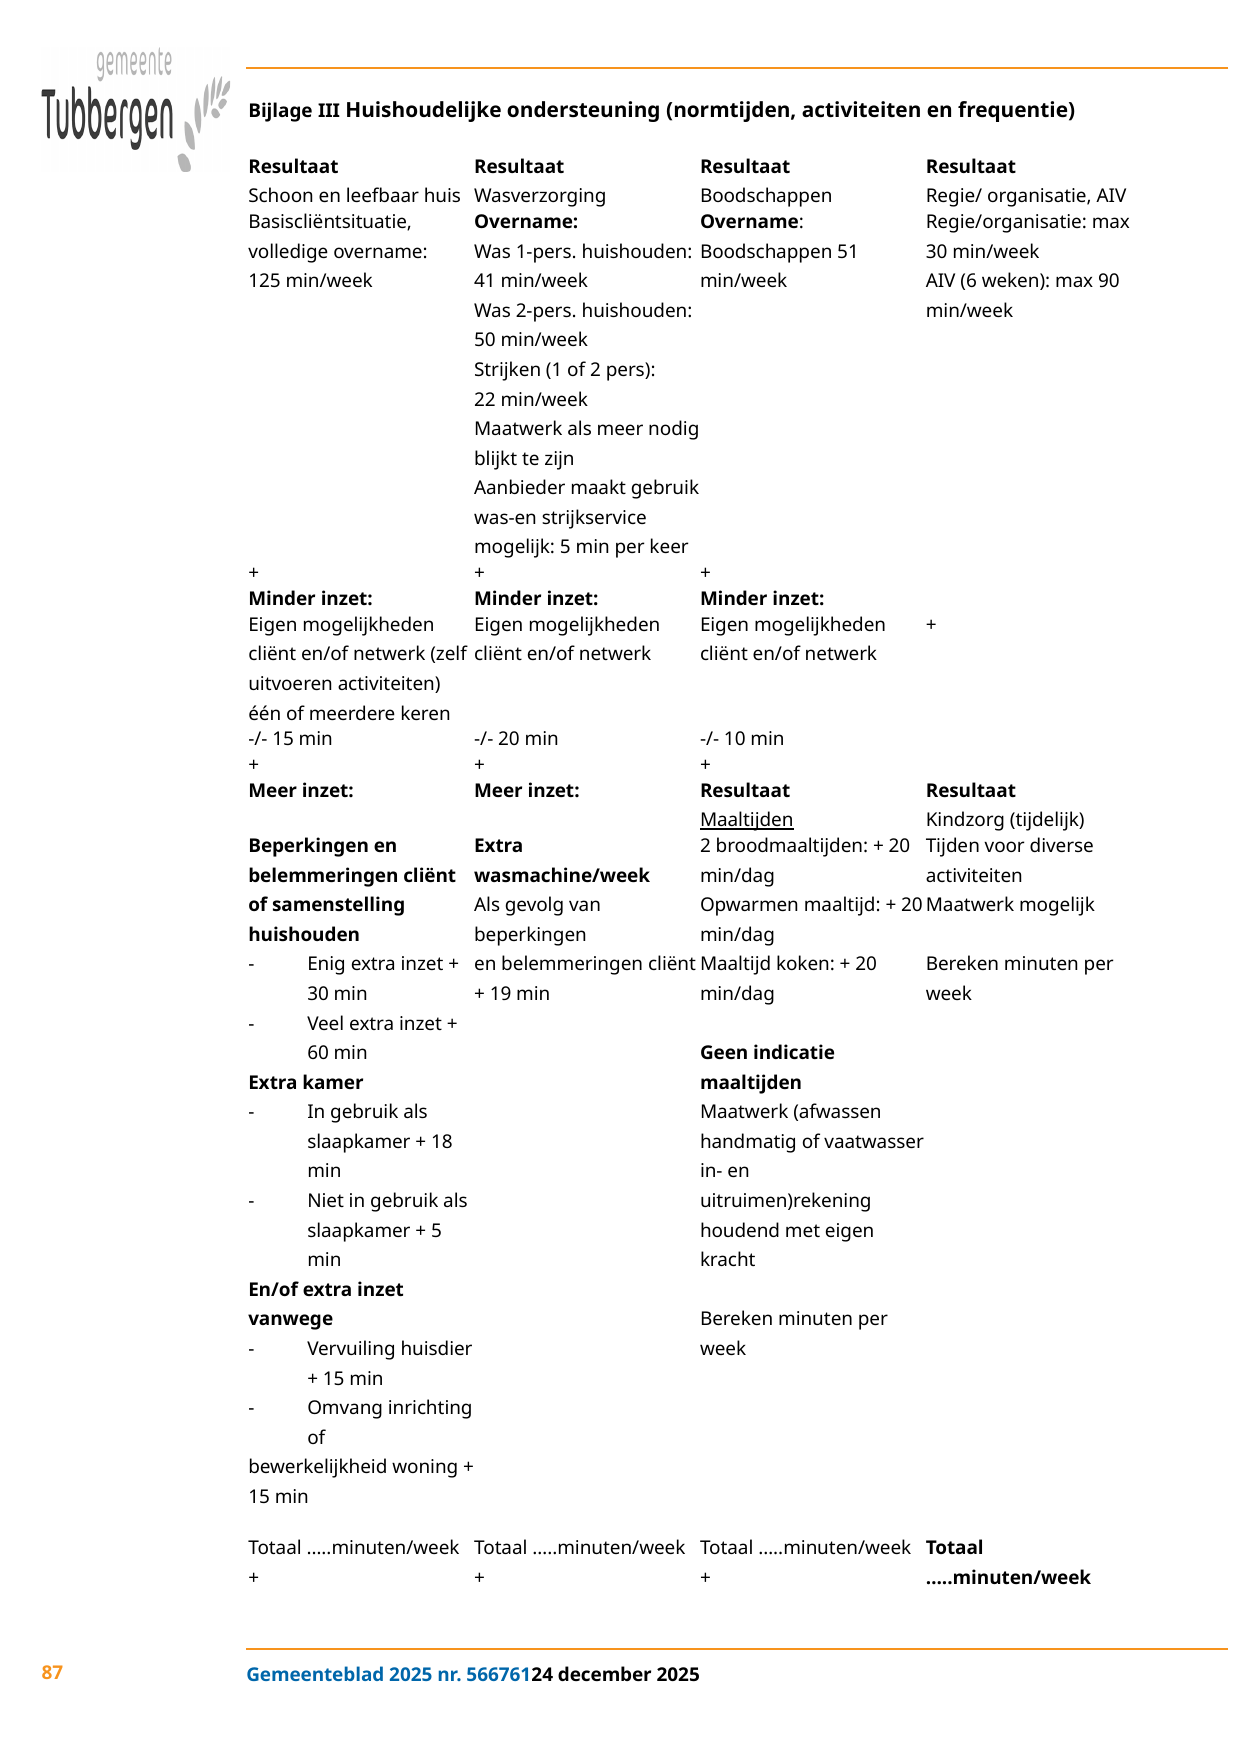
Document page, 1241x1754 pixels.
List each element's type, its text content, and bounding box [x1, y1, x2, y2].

table_cell + [926, 611, 1152, 777]
table_header Resultaat Regie/ organisatie, AIV [926, 153, 1152, 208]
table_cell Minder inzet: [700, 585, 926, 611]
table_cell Resultaat Maaltijden [700, 777, 926, 832]
table_cell [926, 1509, 1152, 1534]
table_cell Minder inzet: [474, 585, 700, 611]
table_cell Minder inzet: [248, 585, 474, 611]
text Bijlage III Huishoudelijke ondersteuning (normtijden, activiteiten en frequentie) [248, 95, 1152, 123]
table_cell Meer inzet: [474, 777, 700, 832]
table_cell Regie/organisatie: max 30 min/week AIV (6 weken): max 90 min/week [926, 208, 1152, 559]
table_cell Eigen mogelijkheden cliënt en/of netwerk (zelf uitvoeren activiteiten) één of meerdere keren [248, 611, 474, 725]
table_cell + [248, 751, 474, 777]
table_cell Totaal …..minuten/week + [474, 1535, 700, 1590]
table_cell -/- 20 min [474, 725, 700, 751]
table_cell + [248, 560, 474, 585]
table_header Resultaat Wasverzorging [474, 153, 700, 208]
table_cell + [700, 751, 926, 777]
table_cell -/- 15 min [248, 725, 474, 751]
table_cell Resultaat Kindzorg (tijdelijk) [926, 777, 1152, 832]
table_cell Basiscliëntsituatie, volledige overname: 125 min/week [248, 208, 474, 559]
table_cell Eigen mogelijkheden cliënt en/of netwerk [700, 611, 926, 725]
table_cell [700, 1509, 926, 1534]
table_cell Overname: Boodschappen 51 min/week [700, 208, 926, 559]
table_cell 2 broodmaaltijden: + 20 min/dag Opwarmen maaltijd: + 20 min/dag Maaltijd koken: + 20 min/dag Geen indicatie maaltijden Maatwerk (afwassen handmatig of vaatwasser in- en uitruimen)rekening houdend met eigen kracht Bereken minuten per week [700, 832, 926, 1509]
table_cell Eigen mogelijkheden cliënt en/of netwerk [474, 611, 700, 725]
picture [41, 47, 231, 172]
table_cell Totaal …..minuten/week + [248, 1535, 474, 1590]
table_cell [474, 1509, 700, 1534]
table_cell Beperkingen en belemmeringen cliënt of samenstelling huishouden Enig extra inzet + 30 min Veel extra inzet + 60 min Extra kamer In gebruik als slaapkamer + 18 min Niet in gebruik als slaapkamer + 5 min En/of extra inzet vanwege Vervuiling huisdier + 15 min Omvang inrichting of bewerkelijkheid woning + 15 min [248, 832, 474, 1509]
table_cell [248, 1509, 474, 1534]
table_cell Tijden voor diverse activiteiten Maatwerk mogelijk Bereken minuten per week [926, 832, 1152, 1509]
table_cell + [474, 751, 700, 777]
table_cell Meer inzet: [248, 777, 474, 832]
table_cell Extra wasmachine/week Als gevolg van beperkingen en belemmeringen cliënt + 19 min [474, 832, 700, 1509]
table_cell Totaal …..minuten/week [926, 1535, 1152, 1590]
table_cell -/- 10 min [700, 725, 926, 751]
table_cell [926, 560, 1152, 611]
table_cell + [474, 560, 700, 585]
table_cell Totaal …..minuten/week + [700, 1535, 926, 1590]
table_header Resultaat Schoon en leefbaar huis [248, 153, 474, 208]
table_cell Overname: Was 1-pers. huishouden: 41 min/week Was 2-pers. huishouden: 50 min/week Strijken (1 of 2 pers): 22 min/week Maatwerk als meer nodig blijkt te zijn Aanbieder maakt gebruik was-en strijkservice mogelijk: 5 min per keer [474, 208, 700, 559]
table_header Resultaat Boodschappen [700, 153, 926, 208]
table_cell + [700, 560, 926, 585]
